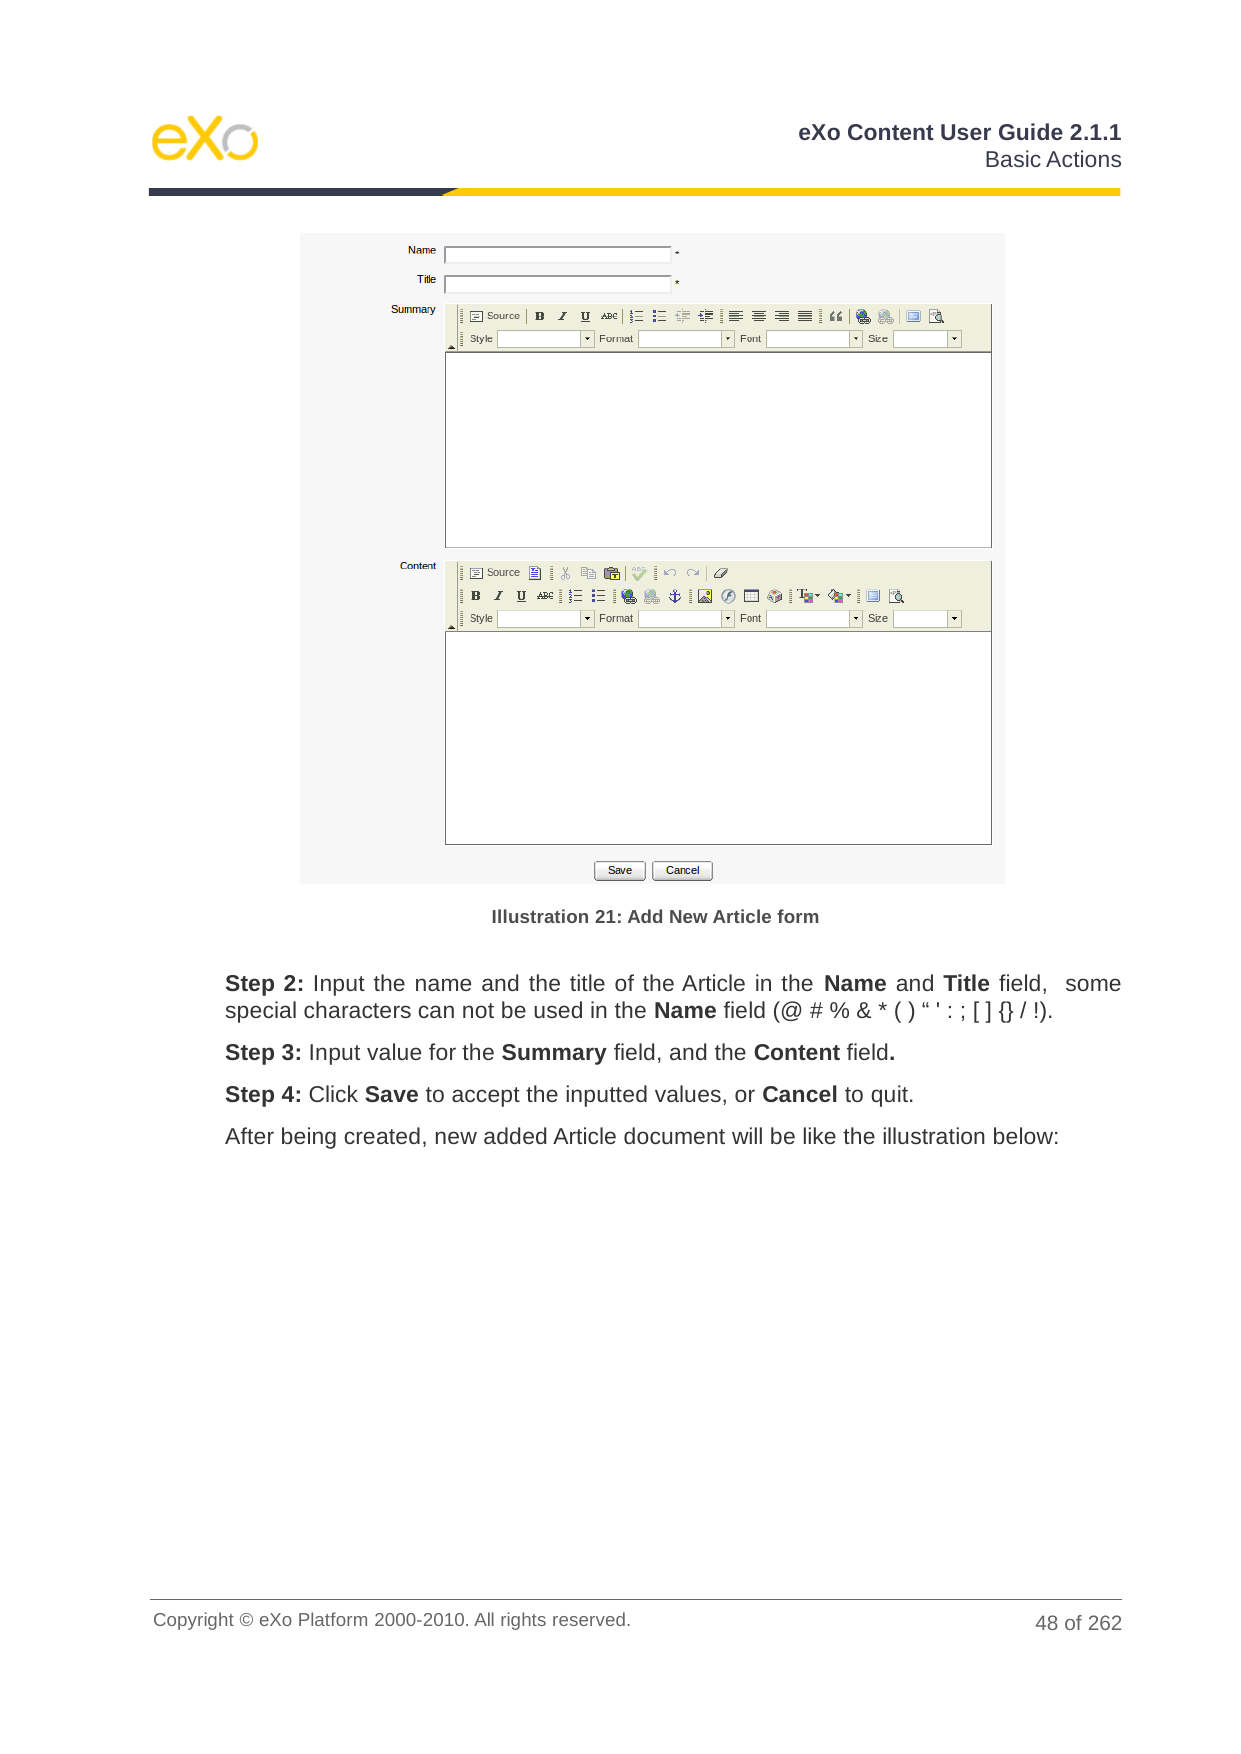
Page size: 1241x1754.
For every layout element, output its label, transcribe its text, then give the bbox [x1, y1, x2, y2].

list Step 4: Click Save to accept the inputted values, or Cancel to quit. [187, 1081, 1122, 1108]
picture [152, 115, 259, 161]
text Illustration 22: Add New Article form [292, 903, 1019, 927]
list After being created, new added Article document will be like the illustration below: [187, 1123, 1122, 1150]
picture [148, 188, 1121, 196]
list Step 2: Input the name and the title of the Article in the Name and Title field, some special characters can not be used in the Name field (@ # % & * ( ) “ ' : ; [ ] {} / !). [187, 969, 1122, 1023]
picture [300, 233, 1006, 884]
list Step 3: Input value for the Summary field, and the Content field. [187, 1038, 1122, 1066]
